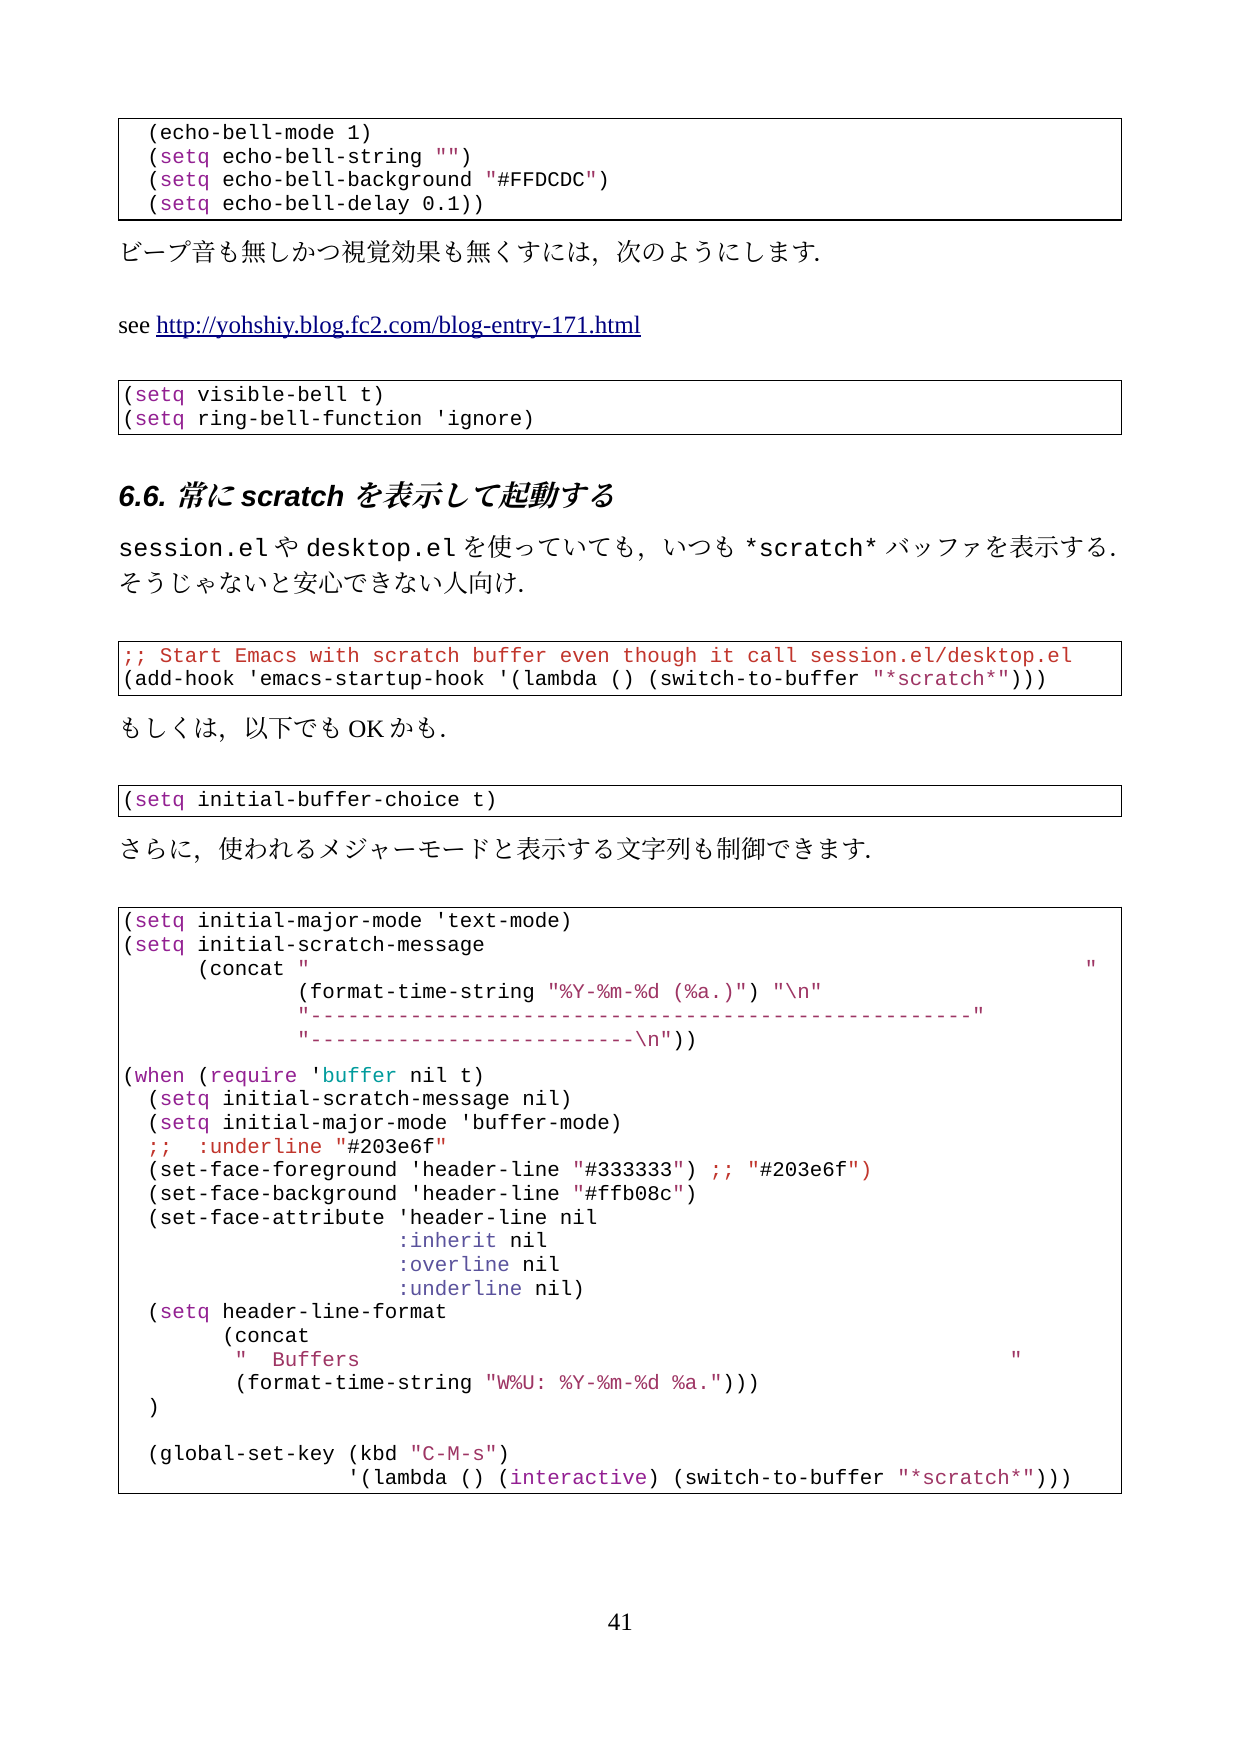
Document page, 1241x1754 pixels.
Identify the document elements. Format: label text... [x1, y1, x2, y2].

text "--------------------------\n")) [119, 1025, 1121, 1052]
text " Buffers " [119, 1344, 1121, 1368]
text (when (require 'buffer nil t) [119, 1061, 1121, 1084]
text see http://yohshiy.blog.fc2.com/blog-entry-171.html [118, 310, 1122, 368]
text (setq initial-major-mode 'buffer-mode) [119, 1108, 1121, 1132]
text :inherit nil [119, 1226, 1121, 1250]
text (set-face-attribute 'header-line nil [119, 1203, 1121, 1226]
text (setq initial-scratch-message nil) [119, 1084, 1121, 1108]
text (setq header-line-format [119, 1297, 1121, 1321]
text (setq echo-bell-background "#FFDCDC") [119, 165, 1121, 189]
text さらに，使われるメジャーモードと表示する文字列も制御できます． [118, 829, 1122, 894]
text (global-set-key (kbd "C-M-s") [119, 1439, 1121, 1463]
text (setq visible-bell t) [119, 381, 1121, 404]
subtitle 常に scratch を表示して起動する [118, 473, 1122, 515]
text (set-face-foreground 'header-line "#333333") ;; "#203e6f") [119, 1155, 1121, 1179]
text '(lambda () (interactive) (switch-to-buffer "*scratch*"))) [119, 1463, 1121, 1493]
text (setq echo-bell-string "") [119, 142, 1121, 165]
text :underline nil) [119, 1274, 1121, 1297]
text (concat " " [119, 954, 1121, 977]
text ビープ音も無しかつ視覚効果も無くすには，次のようにします． [118, 233, 1122, 298]
text (format-time-string "W%U: %Y-%m-%d %a."))) [119, 1368, 1121, 1392]
text (add-hook 'emacs-startup-hook '(lambda () (switch-to-buffer "*scratch*"))) [119, 664, 1121, 695]
text (setq initial-buffer-choice t) [119, 786, 1121, 816]
text (format-time-string "%Y-%m-%d (%a.)") "\n" [119, 977, 1121, 1001]
text session.el や desktop.el を使っていても，いつも *scratch* バッファを表示する．そうじゃないと安心できない人向け． [118, 527, 1122, 628]
text :overline nil [119, 1250, 1121, 1274]
text (setq echo-bell-delay 0.1)) [119, 189, 1121, 219]
text "-----------------------------------------------------" [119, 1001, 1121, 1025]
text (setq initial-major-mode 'text-mode) [119, 908, 1121, 930]
text ;; :underline "#203e6f" [119, 1132, 1121, 1155]
text もしくは，以下でもOKかも． [118, 708, 1122, 773]
text ) [119, 1392, 1121, 1416]
text (echo-bell-mode 1) [119, 119, 1121, 142]
text ;; Start Emacs with scratch buffer even though it call session.el/desktop.el [119, 642, 1121, 664]
text (setq ring-bell-function 'ignore) [119, 404, 1121, 434]
text (setq initial-scratch-message [119, 930, 1121, 954]
text (set-face-background 'header-line "#ffb08c") [119, 1179, 1121, 1203]
text (concat [119, 1321, 1121, 1344]
